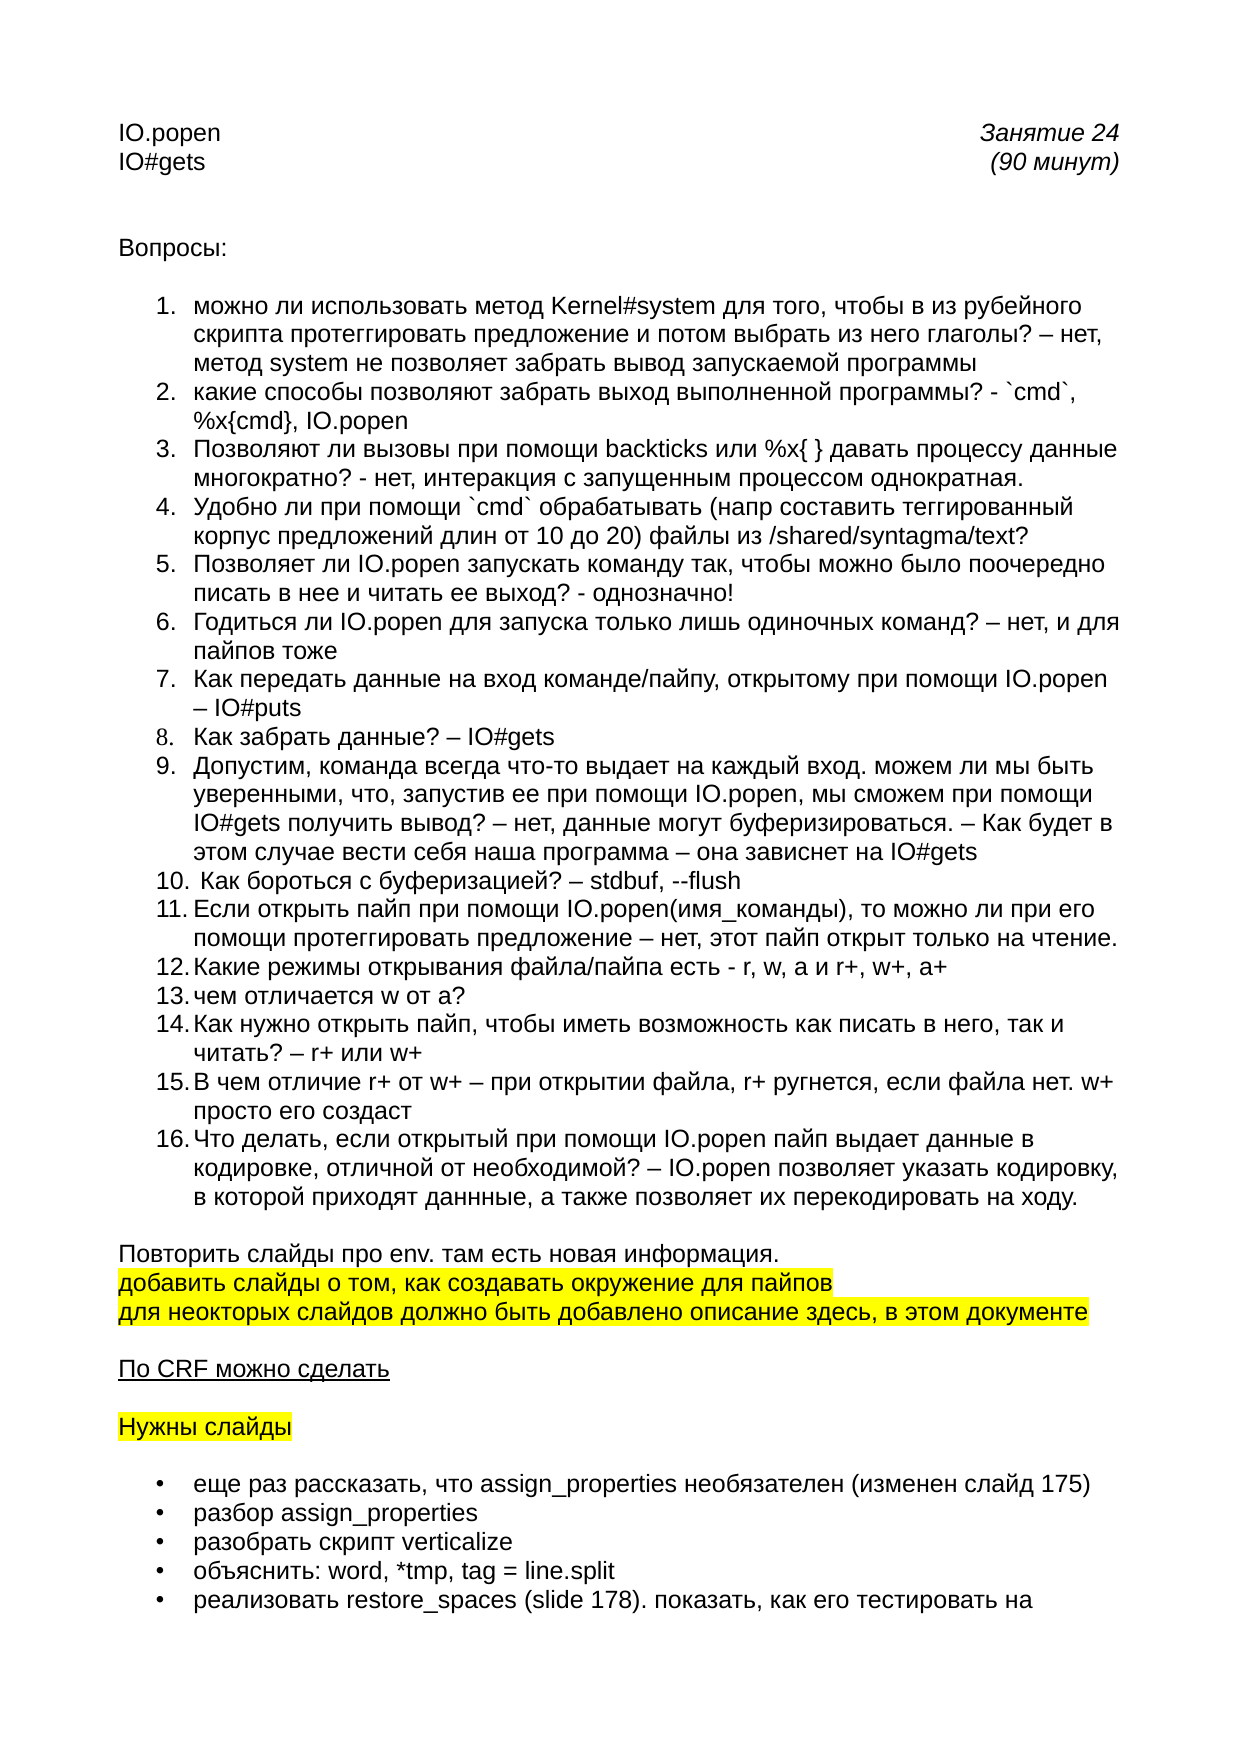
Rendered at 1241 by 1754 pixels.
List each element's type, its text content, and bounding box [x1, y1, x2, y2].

list чем отличается w от a? [156, 981, 1122, 1009]
list Что делать, если открытый при помощи IO.popen пайп выдает данные в кодировке, отличной от необходимой? – IO.popen позволяет указать кодировку, в которой приходят даннные, а также позволяет их перекодировать на ходу. [156, 1124, 1122, 1211]
list Как забрать данные? – IO#gets [156, 722, 1122, 751]
text Повторить слайды про env. там есть новая информация. [118, 1239, 1122, 1268]
text Нужны слайды [118, 1412, 1122, 1441]
table_header Занятие 24 (90 минут) [758, 118, 1122, 176]
list Как нужно открыть пайп, чтобы иметь возможность как писать в него, так и читать? – r+ или w+ [156, 1009, 1122, 1067]
list Как бороться с буферизацией? – stdbuf, --flush [156, 866, 1122, 894]
list Удобно ли при помощи `cmd` обрабатывать (напр составить теггированный корпус предложений длин от 10 до 20) файлы из /shared/syntagma/text? [156, 492, 1122, 549]
list Годиться ли IO.popen для запуска только лишь одиночных команд? – нет, и для пайпов тоже [156, 607, 1122, 664]
list Если открыть пайп при помощи IO.popen(имя_команды), то можно ли при его помощи протеггировать предложение – нет, этот пайп открыт только на чтение. [156, 894, 1122, 952]
list реализовать restore_spaces (slide 178). показать, как его тестировать на [156, 1585, 1122, 1614]
list Какие режимы открывания файла/пайпа есть - r, w, a и r+, w+, a+ [156, 952, 1122, 981]
list объяснить: word, *tmp, tag = line.split [156, 1556, 1122, 1585]
list разбор assign_properties [156, 1498, 1122, 1527]
list какие способы позволяют забрать выход выполненной программы? - `cmd`, %x{cmd}, IO.popen [156, 377, 1122, 434]
list еще раз рассказать, что assign_properties необязателен (изменен слайд 175) [156, 1469, 1122, 1498]
list В чем отличие r+ от w+ – при открытии файла, r+ ругнется, если файла нет. w+ просто его создаст [156, 1067, 1122, 1124]
text Вопросы: [118, 233, 1122, 262]
list Позволяет ли IO.popen запускать команду так, чтобы можно было поочередно писать в нее и читать ее выход? - однозначно! [156, 549, 1122, 607]
list Позволяют ли вызовы при помощи backticks или %x{ } давать процессу данные многократно? - нет, интеракция с запущенным процессом однократная. [156, 434, 1122, 492]
text По CRF можно сделать [118, 1354, 1122, 1383]
list Допустим, команда всегда что-то выдает на каждый вход. можем ли мы быть уверенными, что, запустив ее при помощи IO.popen, мы сможем при помощи IO#gets получить вывод? – нет, данные могут буферизироваться. – Как будет в этом случае вести себя наша программа – она зависнет на IO#gets [156, 751, 1122, 866]
text для неокторых слайдов должно быть добавлено описание здесь, в этом документе [118, 1297, 1122, 1326]
list можно ли использовать метод Kernel#system для того, чтобы в из рубейного скрипта протеггировать предложение и потом выбрать из него глаголы? – нет, метод system не позволяет забрать вывод запускаемой программы [156, 291, 1122, 377]
list Как передать данные на вход команде/пайпу, открытому при помощи IO.popen – IO#puts [156, 664, 1122, 722]
list разобрать скрипт verticalize [156, 1527, 1122, 1556]
table_header IO.popen IO#gets [118, 118, 758, 176]
text добавить слайды о том, как создавать окружение для пайпов [118, 1268, 1122, 1297]
